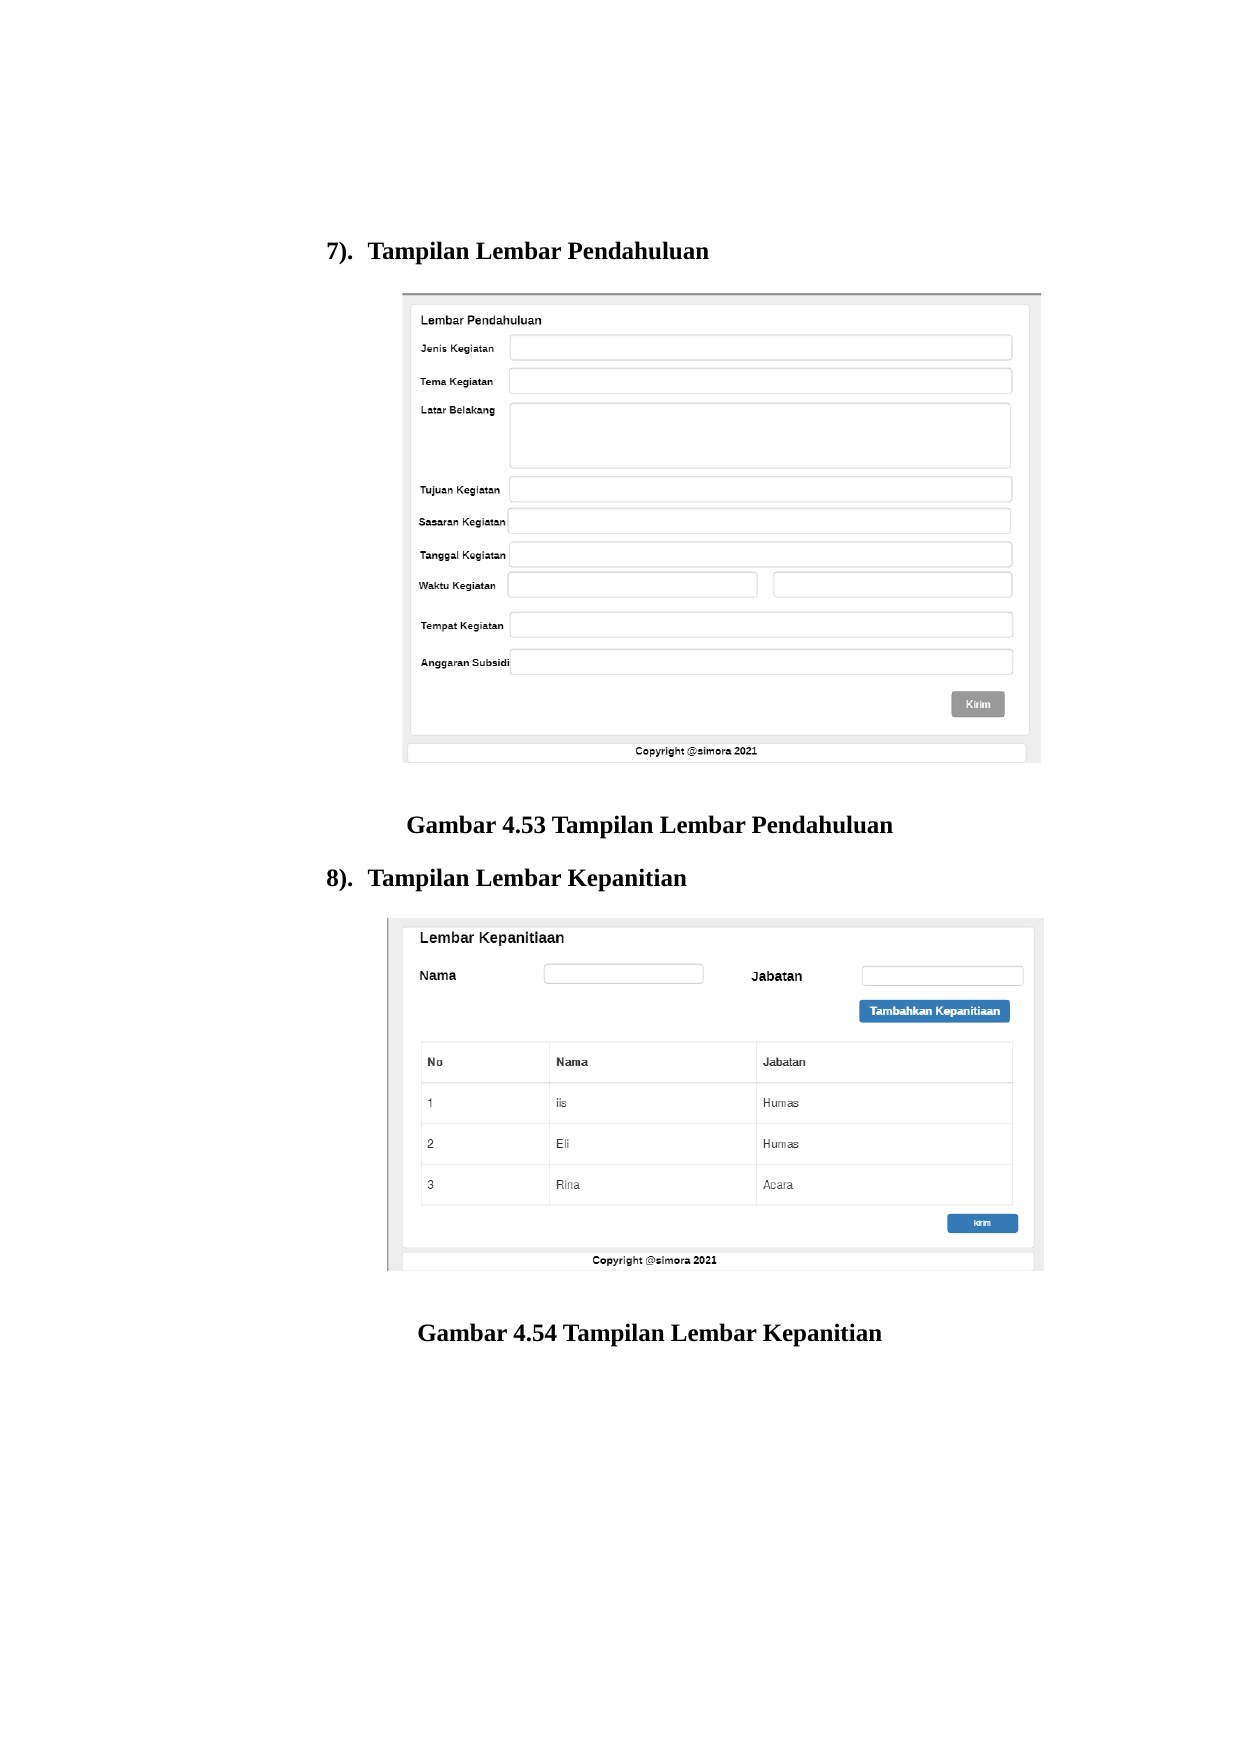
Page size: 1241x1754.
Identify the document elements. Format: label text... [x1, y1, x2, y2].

picture [402, 293, 1042, 763]
text Gambar 4.54 Tampilan Lembar Kepanitian [236, 1318, 1063, 1347]
table_header [377, 278, 1063, 797]
list Tampilan Lembar Kepanitian [326, 863, 1063, 892]
table_header [376, 905, 1064, 1305]
list Tampilan Lembar Pendahuluan [326, 236, 1063, 265]
picture [387, 918, 1044, 1271]
text Gambar 4.53 Tampilan Lembar Pendahuluan [236, 810, 1063, 838]
